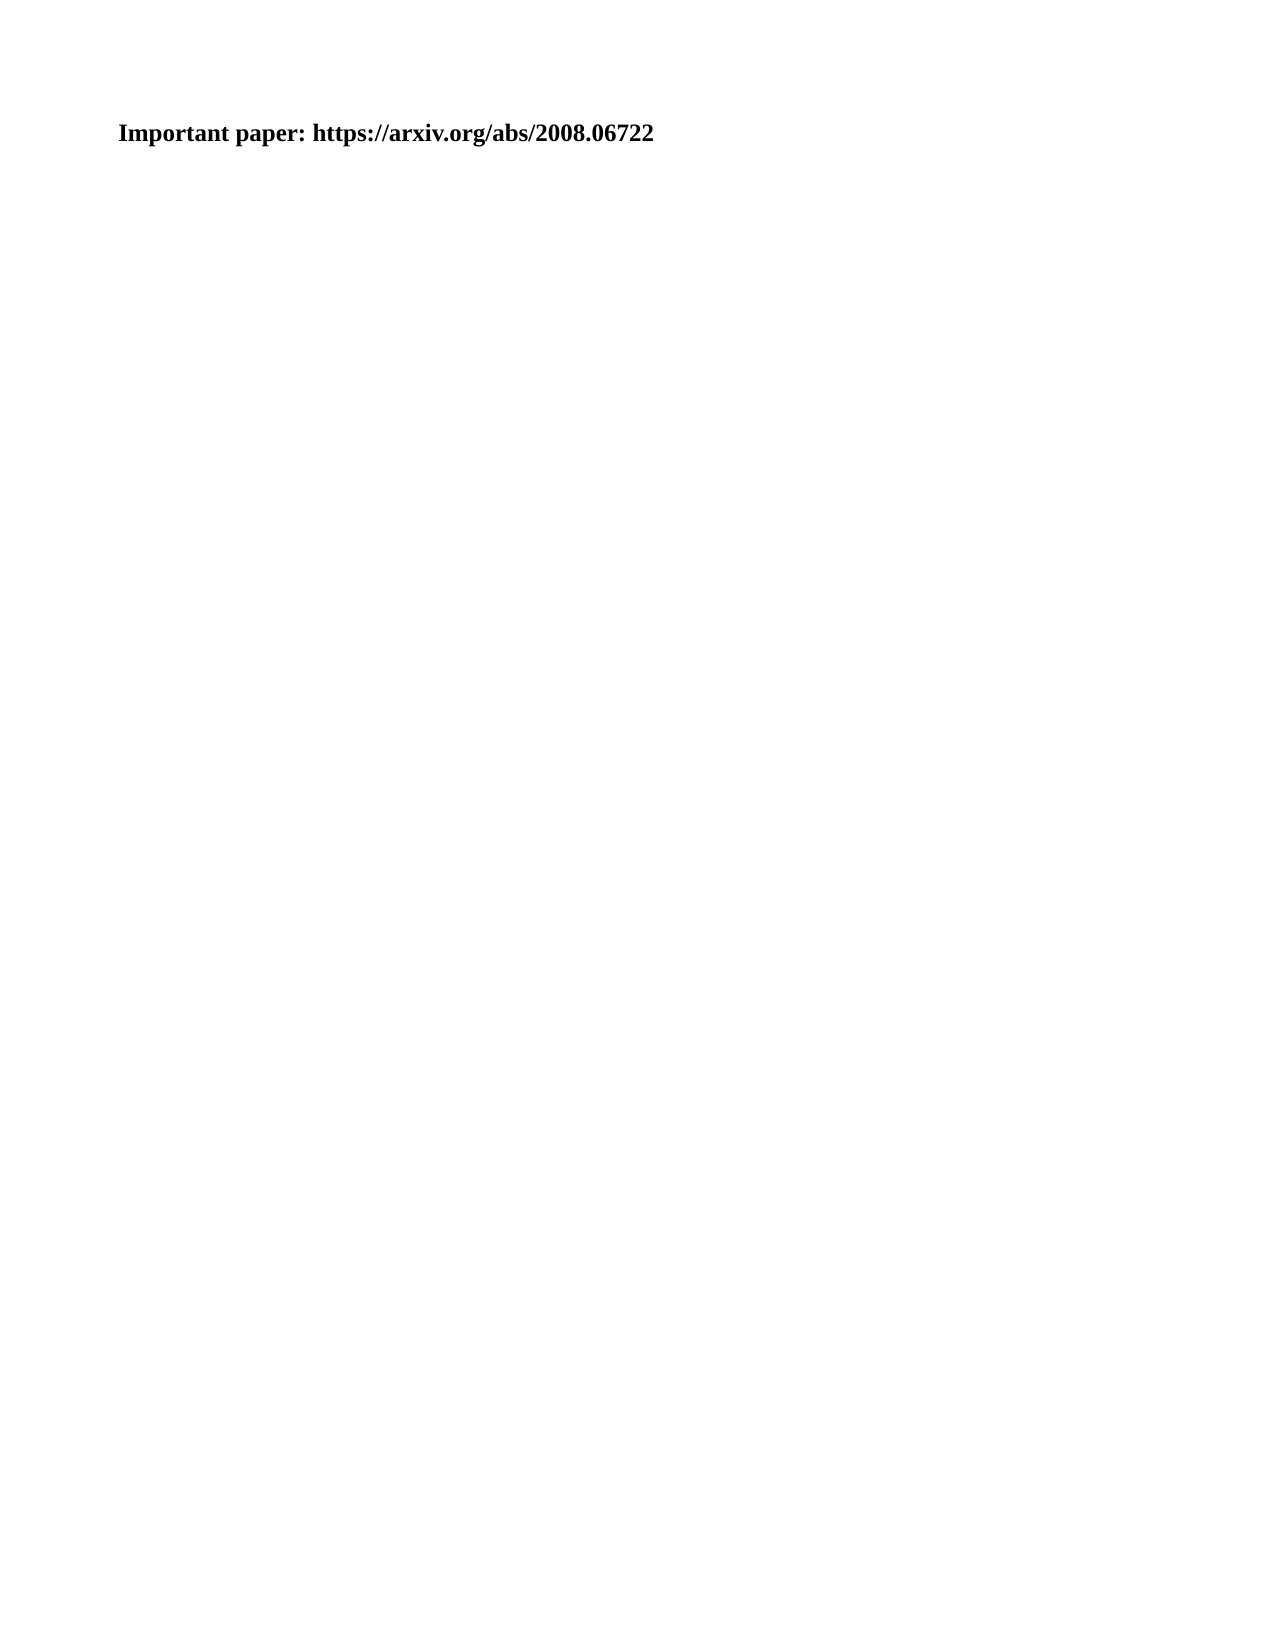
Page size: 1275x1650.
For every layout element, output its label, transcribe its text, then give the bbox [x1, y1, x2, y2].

text Important paper: https://arxiv.org/abs/2008.06722 [118, 118, 1157, 147]
